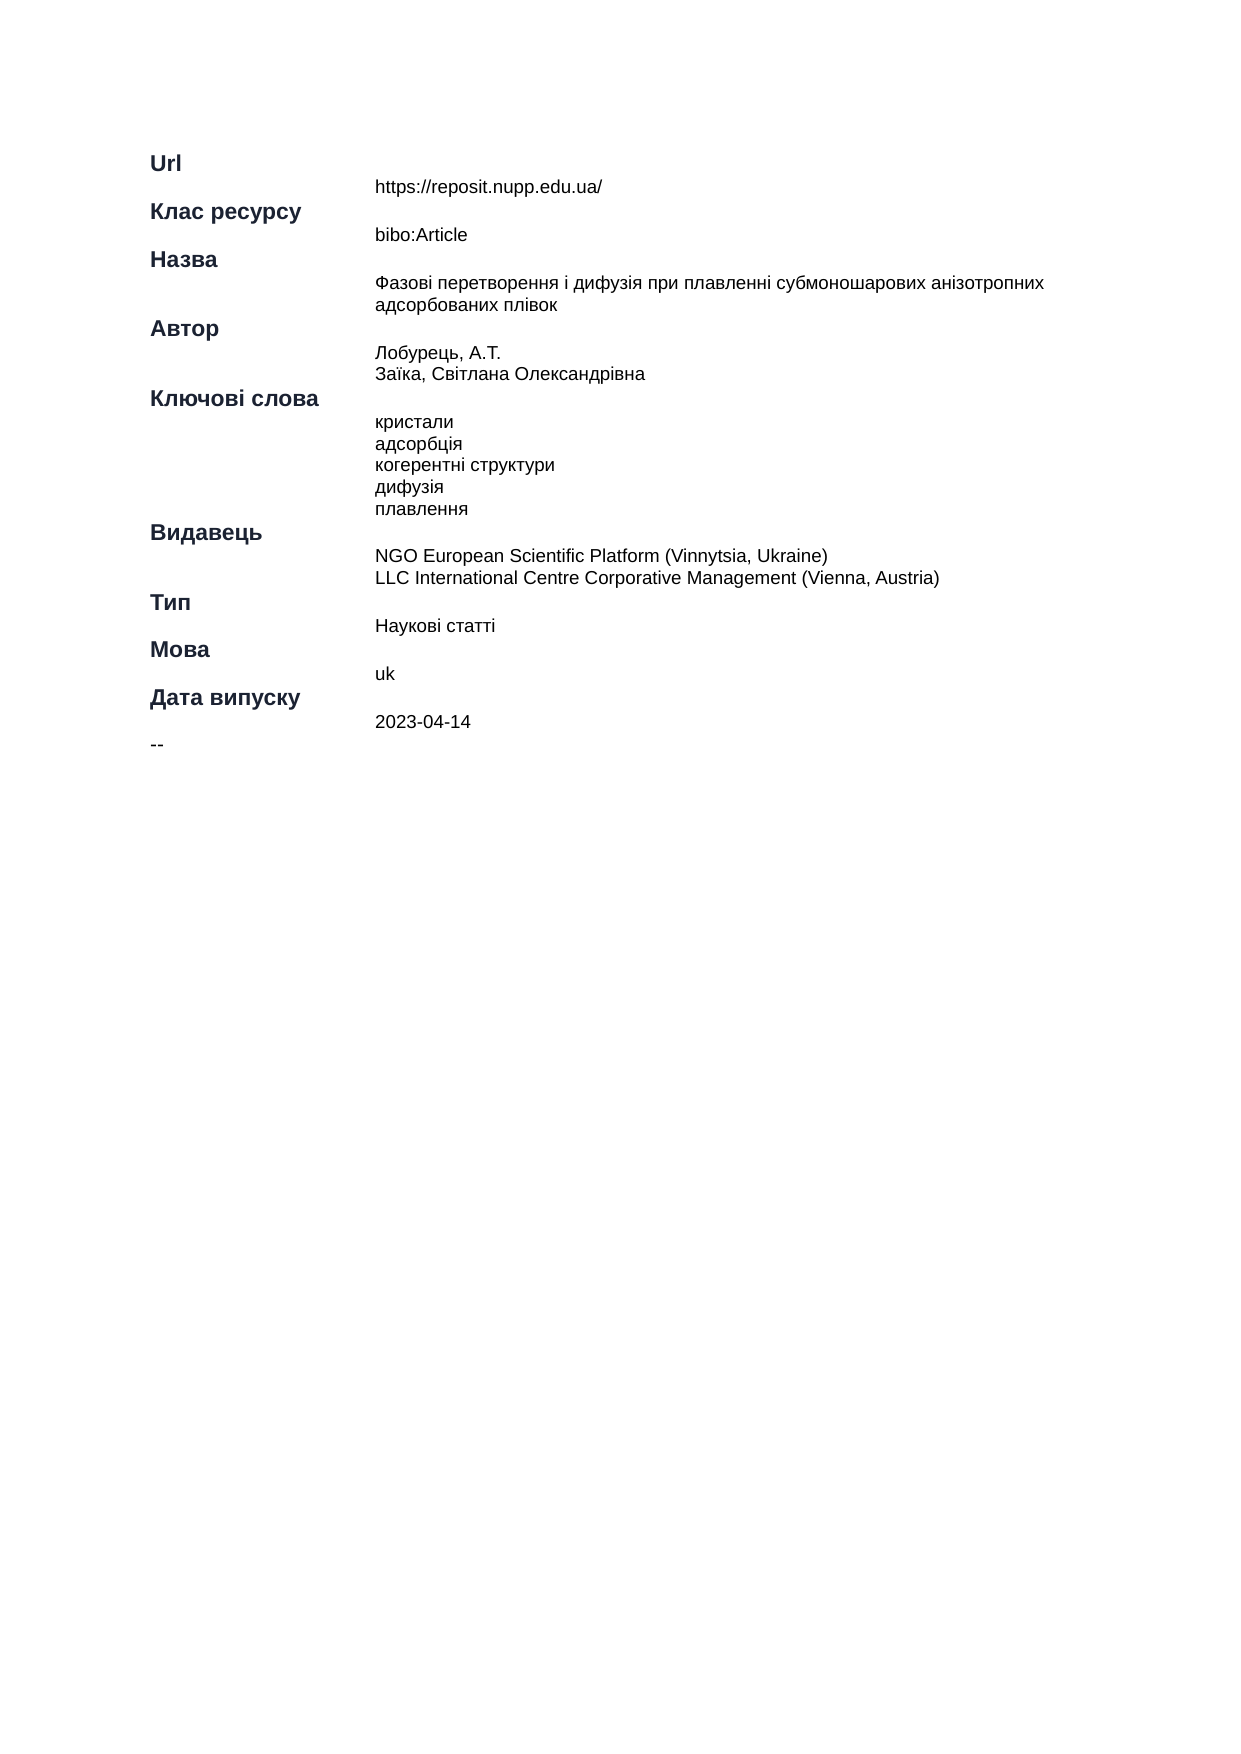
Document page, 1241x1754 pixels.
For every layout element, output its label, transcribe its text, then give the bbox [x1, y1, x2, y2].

text https://reposit.nupp.edu.ua/ [375, 176, 1090, 198]
text кристали [375, 411, 1090, 433]
text Лобурець, А.Т. [375, 342, 1090, 363]
text Url [150, 150, 1090, 176]
text uk [375, 663, 1090, 684]
text Назва [150, 246, 1090, 272]
text Ключові слова [150, 385, 1090, 411]
text Дата випуску [150, 684, 1090, 711]
text Видавець [150, 519, 1090, 545]
text NGO European Scientific Platform (Vinnytsia, Ukraine) [375, 545, 1090, 567]
text bibo:Article [375, 224, 1090, 246]
text Фазові перетворення і дифузія при плавленні субмоношарових анізотропних адсорбованих плівок [375, 272, 1090, 315]
text Клас ресурсу [150, 198, 1090, 224]
text Мова [150, 636, 1090, 663]
text плавлення [375, 497, 1090, 519]
text дифузія [375, 476, 1090, 497]
text 2023-04-14 [375, 711, 1090, 732]
text адсорбція [375, 433, 1090, 454]
text когерентні структури [375, 454, 1090, 476]
text Автор [150, 315, 1090, 342]
text Наукові статті [375, 615, 1090, 636]
text LLC International Centre Corporative Management (Vienna, Austria) [375, 567, 1090, 588]
text -- [150, 732, 1090, 756]
text Тип [150, 588, 1090, 615]
text Заїка, Світлана Олександрівна [375, 363, 1090, 385]
